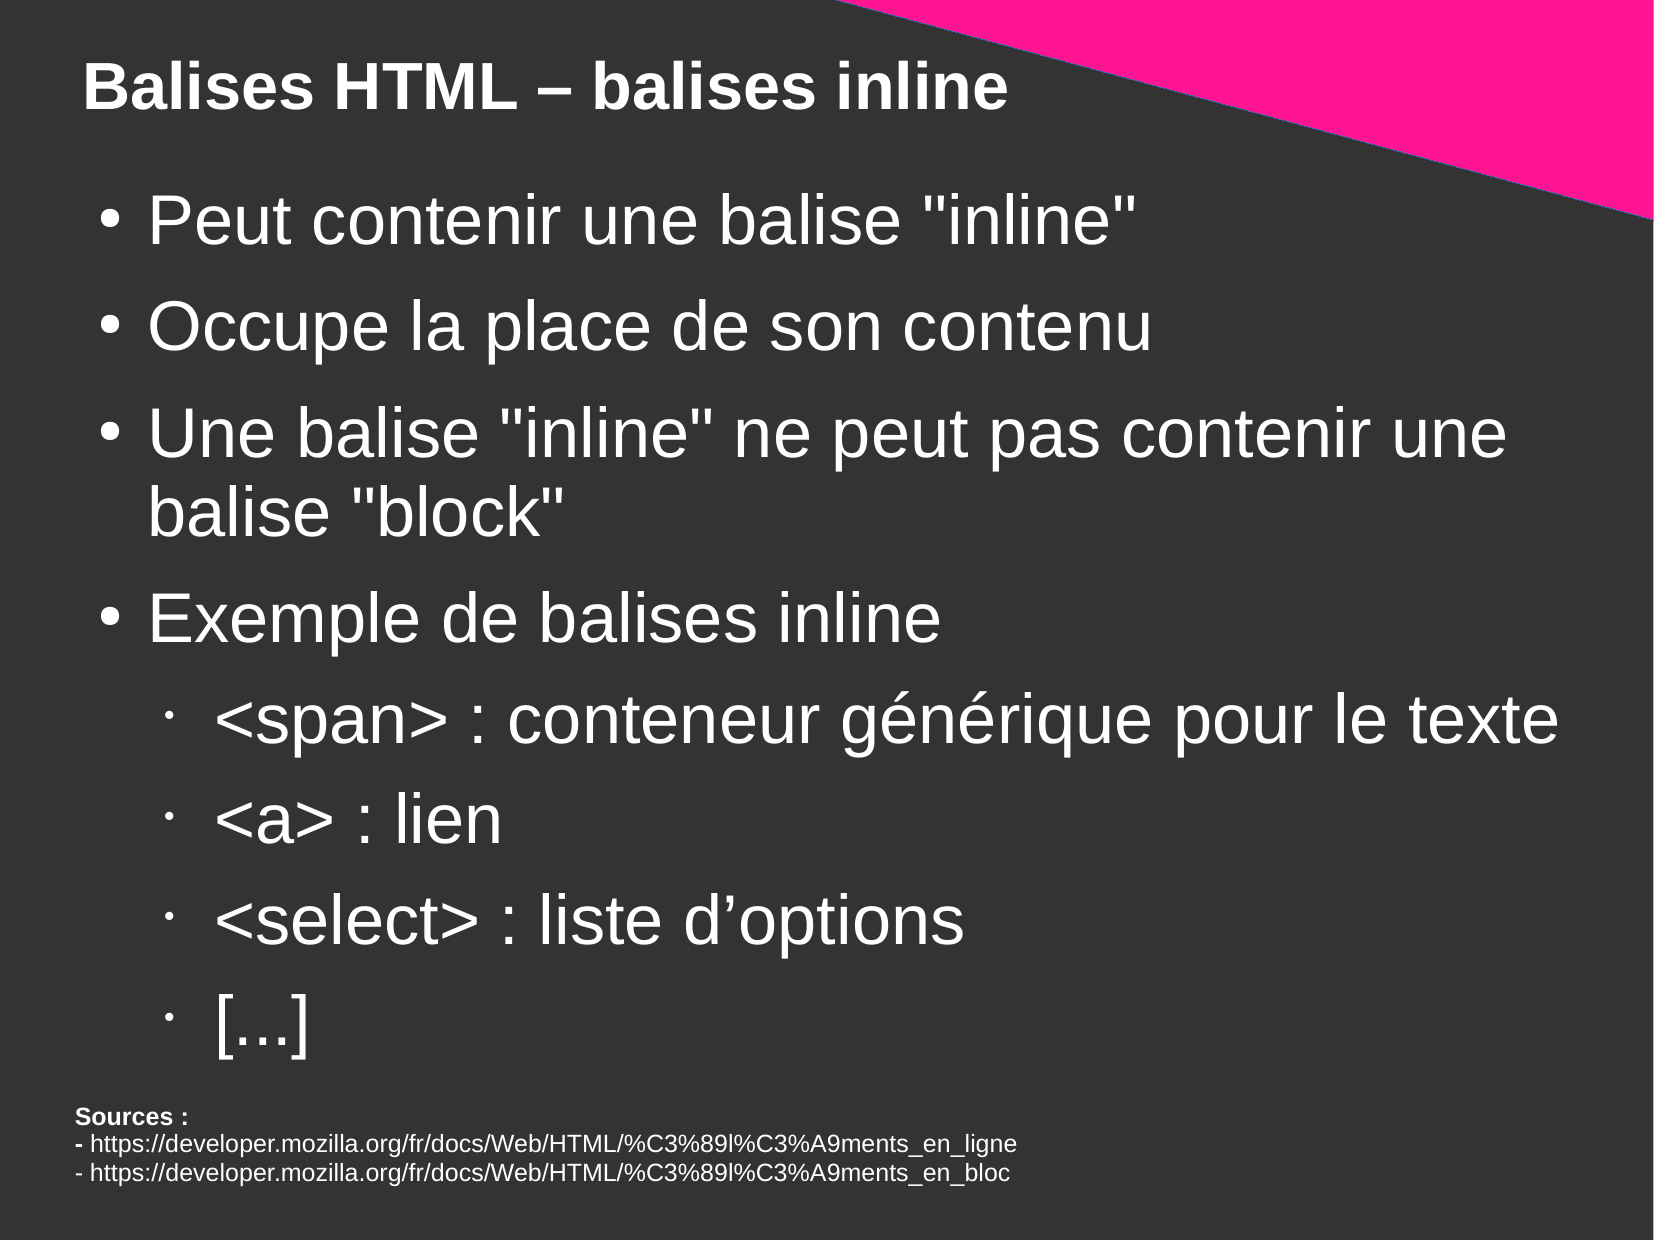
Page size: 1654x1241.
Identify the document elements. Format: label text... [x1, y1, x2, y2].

text_box [836, 0, 1654, 221]
list Peut contenir une balise "inline" Occupe la place de son contenu Une balise "inline" ne peut pas contenir une balise "block" Exemple de balises inline <span> : conteneur générique pour le texte <a> : lien <select> : liste d’options [...] [80, 180, 1620, 1075]
text_box Sources : - https://developer.mozilla.org/fr/docs/Web/HTML/%C3%89l%C3%A9ments_en_ligne - https://developer.mozilla.org/fr/docs/Web/HTML/%C3%89l%C3%A9ments_en_bloc [59, 1094, 1546, 1227]
title Balises HTML – balises inline [82, 49, 1434, 162]
